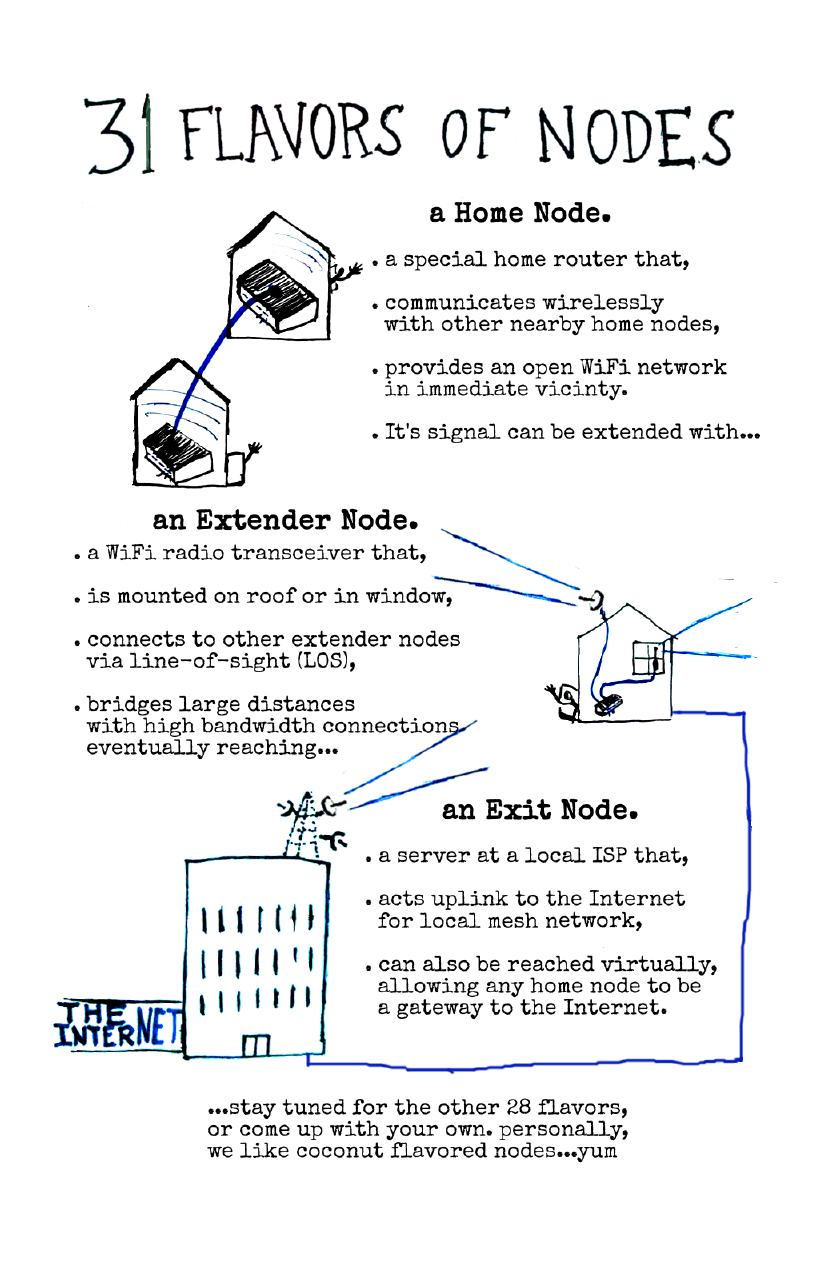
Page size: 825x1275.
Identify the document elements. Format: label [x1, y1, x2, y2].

picture [39, 75, 786, 1204]
